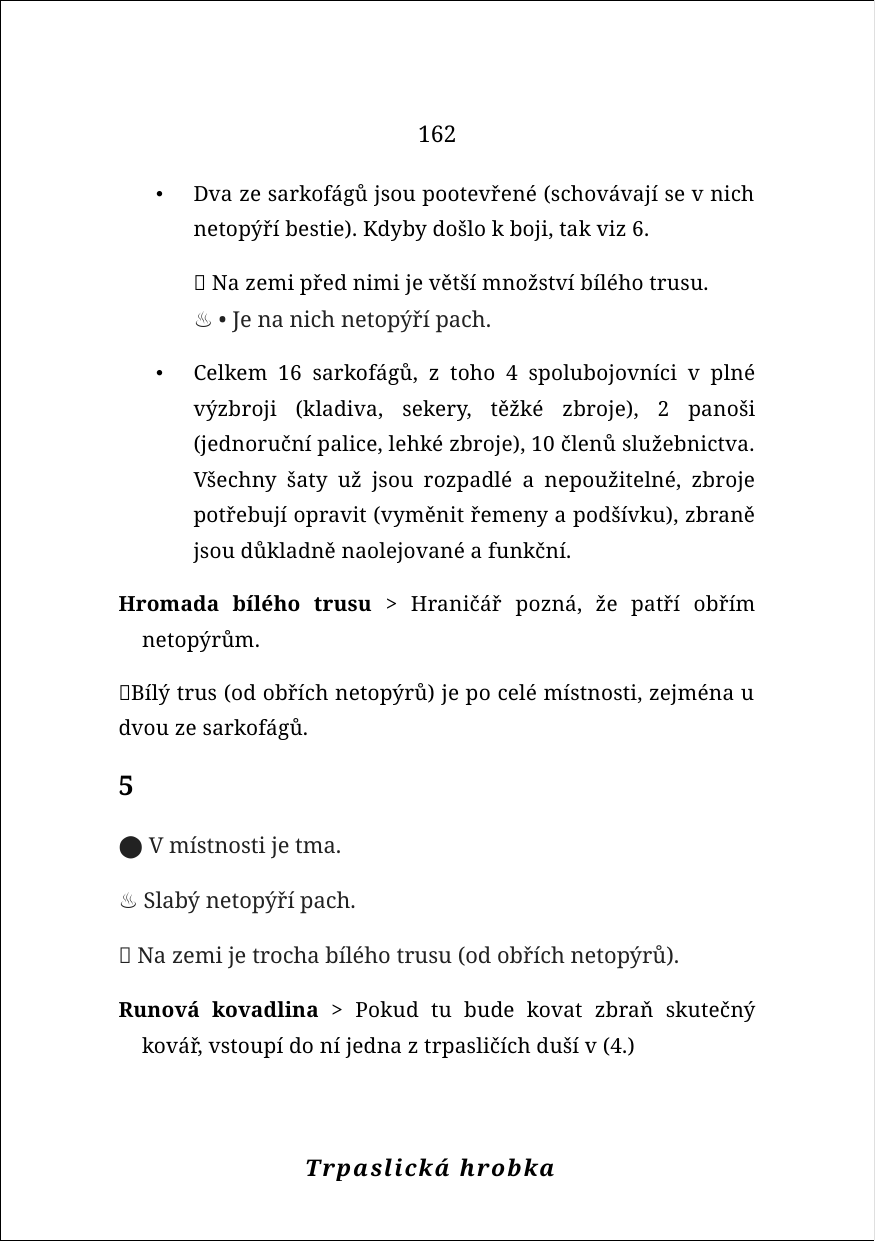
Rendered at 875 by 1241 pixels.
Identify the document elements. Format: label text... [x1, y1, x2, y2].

text ⬤ V místnosti je tma. [118, 831, 756, 860]
text 👣Bílý trus (od obřích netopýrů) je po celé místnosti, zejména u dvou ze sarkofágů. [118, 678, 756, 742]
text 👣 Na zemi je trocha bílého trusu (od obřích netopýrů). [118, 940, 756, 970]
text Runová kovadlina > Pokud tu bude kovat zbraň skutečný kovář, vstoupí do ní jedna z trpasličích duší v (4.) [118, 995, 756, 1059]
list Dva ze sarkofágů jsou pootevřené (schovávají se v nich netopýří bestie). Kdyby došlo k boji, tak viz 6. [156, 179, 756, 243]
list 👣 Na zemi před nimi je větší množství bílého trusu. ♨ • Je na nich netopýří pach. [156, 268, 756, 333]
text Hromada bílého trusu > Hraničář pozná, že patří obřím netopýrům. [118, 589, 756, 653]
list Celkem 16 sarkofágů, z toho 4 spolubojovníci v plné výzbroji (kladiva, sekery, těžké zbroje), 2 panoši (jednoruční palice, lehké zbroje), 10 členů služebnictva. Všechny šaty už jsou rozpadlé a nepoužitelné, zbroje potřebují opravit (vyměnit řemeny a podšívku), zbraně jsou důkladně naolejované a funkční. [156, 358, 756, 564]
text 5 [118, 767, 756, 804]
text ♨ Slabý netopýří pach. [118, 885, 756, 915]
